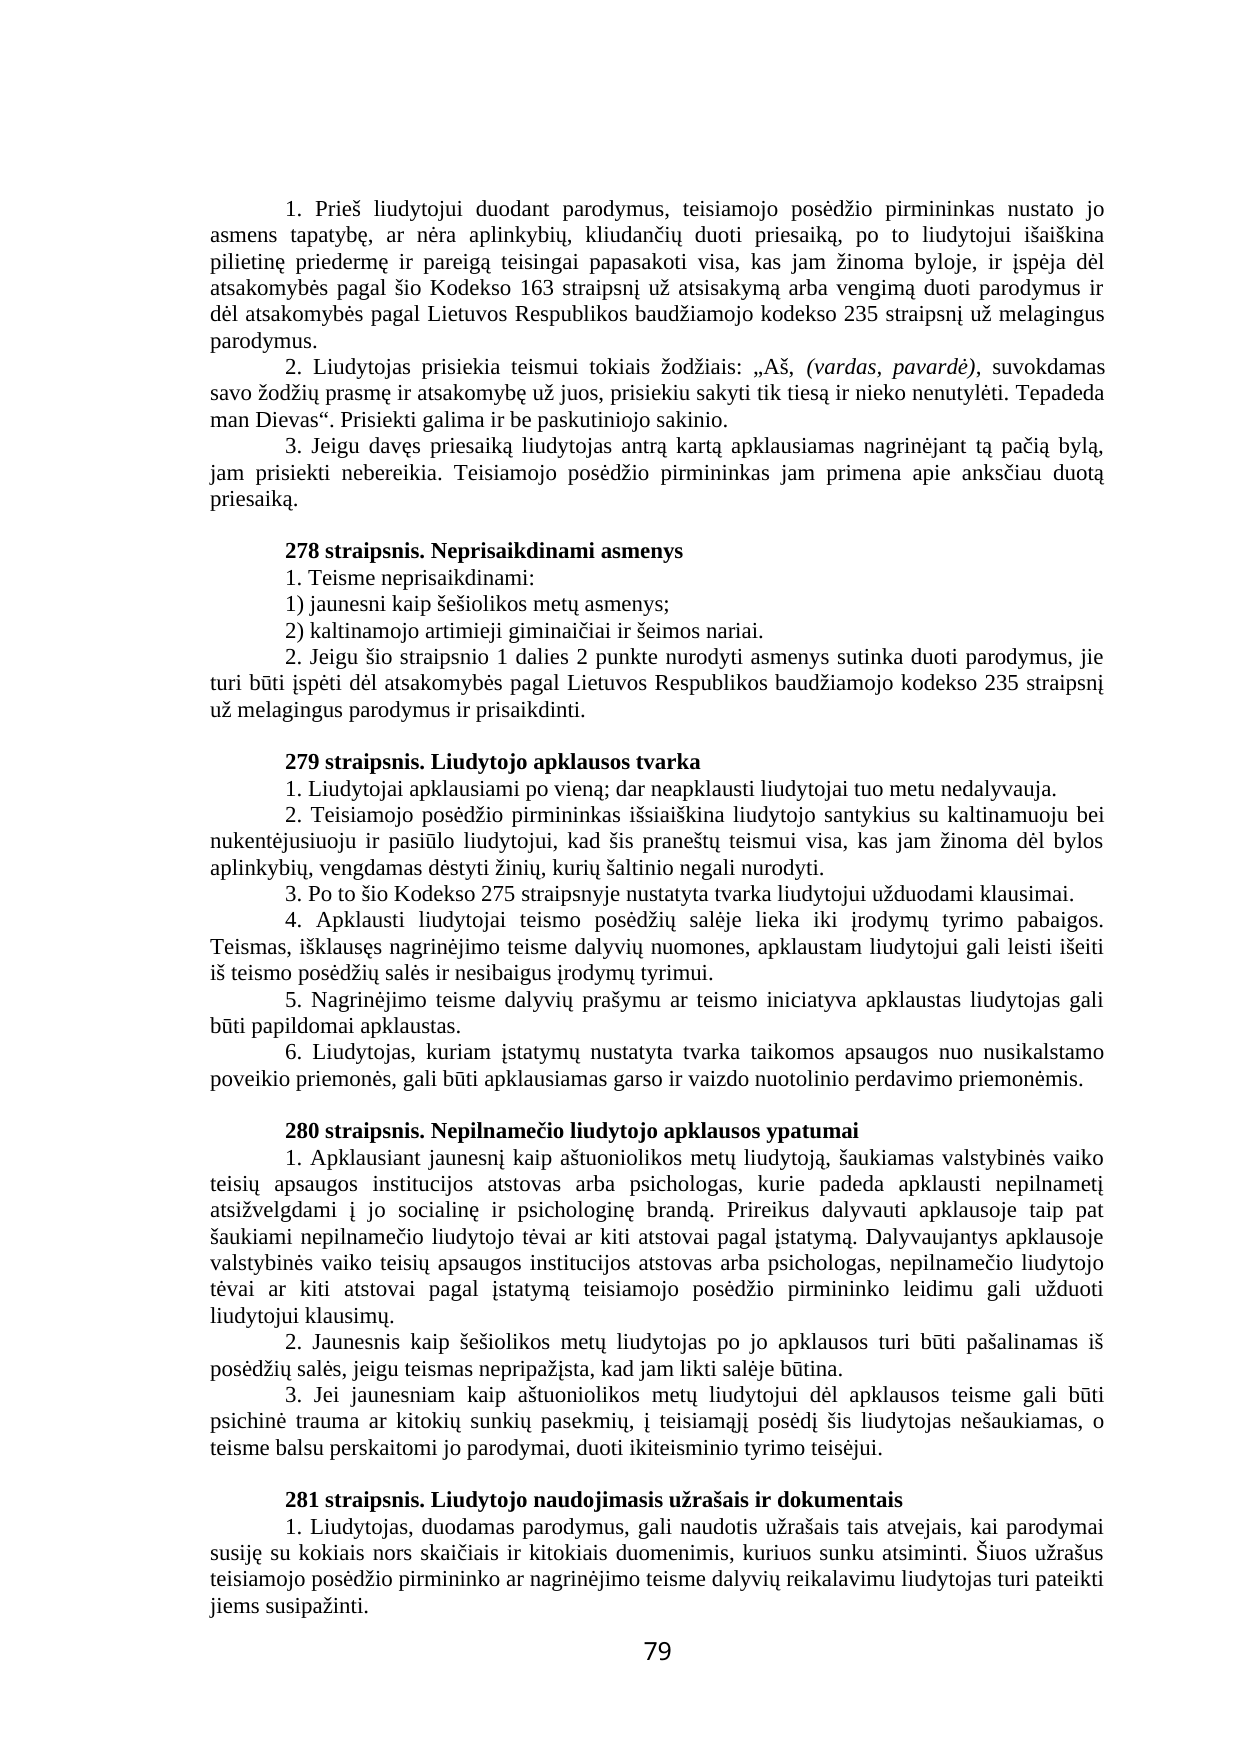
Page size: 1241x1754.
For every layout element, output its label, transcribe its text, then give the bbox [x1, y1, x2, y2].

text 280 straipsnis. Nepilnamečio liudytojo apklausos ypatumai [210, 1117, 1106, 1144]
text 281 straipsnis. Liudytojo naudojimasis užrašais ir dokumentais [210, 1486, 1106, 1513]
text 2) kaltinamojo artimieji giminaičiai ir šeimos nariai. [210, 617, 1106, 643]
text 6. Liudytojas, kuriam įstatymų nustatyta tvarka taikomos apsaugos nuo nusikalstamo poveikio priemonės, gali būti apklausiamas garso ir vaizdo nuotolinio perdavimo priemonėmis. [210, 1038, 1106, 1091]
text 279 straipsnis. Liudytojo apklausos tvarka [210, 748, 1106, 775]
text 1. Liudytojas, duodamas parodymus, gali naudotis užrašais tais atvejais, kai parodymai susiję su kokiais nors skaičiais ir kitokiais duomenimis, kuriuos sunku atsiminti. Šiuos užrašus teisiamojo posėdžio pirmininko ar nagrinėjimo teisme dalyvių reikalavimu liudytojas turi pateikti jiems susipažinti. [210, 1513, 1106, 1618]
text 3. Jeigu davęs priesaiką liudytojas antrą kartą apklausiamas nagrinėjant tą pačią bylą, jam prisiekti nebereikia. Teisiamojo posėdžio pirmininkas jam primena apie anksčiau duotą priesaiką. [210, 432, 1106, 511]
text 2. Jaunesnis kaip šešiolikos metų liudytojas po jo apklausos turi būti pašalinamas iš posėdžių salės, jeigu teismas nepripažįsta, kad jam likti salėje būtina. [210, 1328, 1106, 1381]
text 1) jaunesni kaip šešiolikos metų asmenys; [210, 590, 1106, 617]
text 4. Apklausti liudytojai teismo posėdžių salėje lieka iki įrodymų tyrimo pabaigos. Teismas, išklausęs nagrinėjimo teisme dalyvių nuomones, apklaustam liudytojui gali leisti išeiti iš teismo posėdžių salės ir nesibaigus įrodymų tyrimui. [210, 907, 1106, 986]
text 1. Liudytojai apklausiami po vieną; dar neapklausti liudytojai tuo metu nedalyvauja. [210, 775, 1106, 801]
text 2. Liudytojas prisiekia teismui tokiais žodžiais: „Aš, (vardas, pavardė), suvokdamas savo žodžių prasmę ir atsakomybę už juos, prisiekiu sakyti tik tiesą ir nieko nenutylėti. Tepadeda man Dievas“. Prisiekti galima ir be paskutiniojo sakinio. [210, 353, 1106, 432]
text 1. Prieš liudytojui duodant parodymus, teisiamojo posėdžio pirmininkas nustato jo asmens tapatybę, ar nėra aplinkybių, kliudančių duoti priesaiką, po to liudytojui išaiškina pilietinę priedermę ir pareigą teisingai papasakoti visa, kas jam žinoma byloje, ir įspėja dėl atsakomybės pagal šio Kodekso 163 straipsnį už atsisakymą arba vengimą duoti parodymus ir dėl atsakomybės pagal Lietuvos Respublikos baudžiamojo kodekso 235 straipsnį už melagingus parodymus. [210, 195, 1106, 353]
text 2. Jeigu šio straipsnio 1 dalies 2 punkte nurodyti asmenys sutinka duoti parodymus, jie turi būti įspėti dėl atsakomybės pagal Lietuvos Respublikos baudžiamojo kodekso 235 straipsnį už melagingus parodymus ir prisaikdinti. [210, 643, 1106, 722]
text 2. Teisiamojo posėdžio pirmininkas išsiaiškina liudytojo santykius su kaltinamuoju bei nukentėjusiuoju ir pasiūlo liudytojui, kad šis praneštų teismui visa, kas jam žinoma dėl bylos aplinkybių, vengdamas dėstyti žinių, kurių šaltinio negali nurodyti. [210, 801, 1106, 880]
text 3. Po to šio Kodekso 275 straipsnyje nustatyta tvarka liudytojui užduodami klausimai. [210, 880, 1106, 907]
text 5. Nagrinėjimo teisme dalyvių prašymu ar teismo iniciatyva apklaustas liudytojas gali būti papildomai apklaustas. [210, 986, 1106, 1038]
text 1. Teisme neprisaikdinami: [210, 564, 1106, 590]
text 278 straipsnis. Neprisaikdinami asmenys [210, 538, 1106, 564]
text 1. Apklausiant jaunesnį kaip aštuoniolikos metų liudytoją, šaukiamas valstybinės vaiko teisių apsaugos institucijos atstovas arba psichologas, kurie padeda apklausti nepilnametį atsižvelgdami į jo socialinę ir psichologinę brandą. Prireikus dalyvauti apklausoje taip pat šaukiami nepilnamečio liudytojo tėvai ar kiti atstovai pagal įstatymą. Dalyvaujantys apklausoje valstybinės vaiko teisių apsaugos institucijos atstovas arba psichologas, nepilnamečio liudytojo tėvai ar kiti atstovai pagal įstatymą teisiamojo posėdžio pirmininko leidimu gali užduoti liudytojui klausimų. [210, 1144, 1106, 1328]
text 3. Jei jaunesniam kaip aštuoniolikos metų liudytojui dėl apklausos teisme gali būti psichinė trauma ar kitokių sunkių pasekmių, į teisiamąjį posėdį šis liudytojas nešaukiamas, o teisme balsu perskaitomi jo parodymai, duoti ikiteisminio tyrimo teisėjui. [210, 1381, 1106, 1460]
